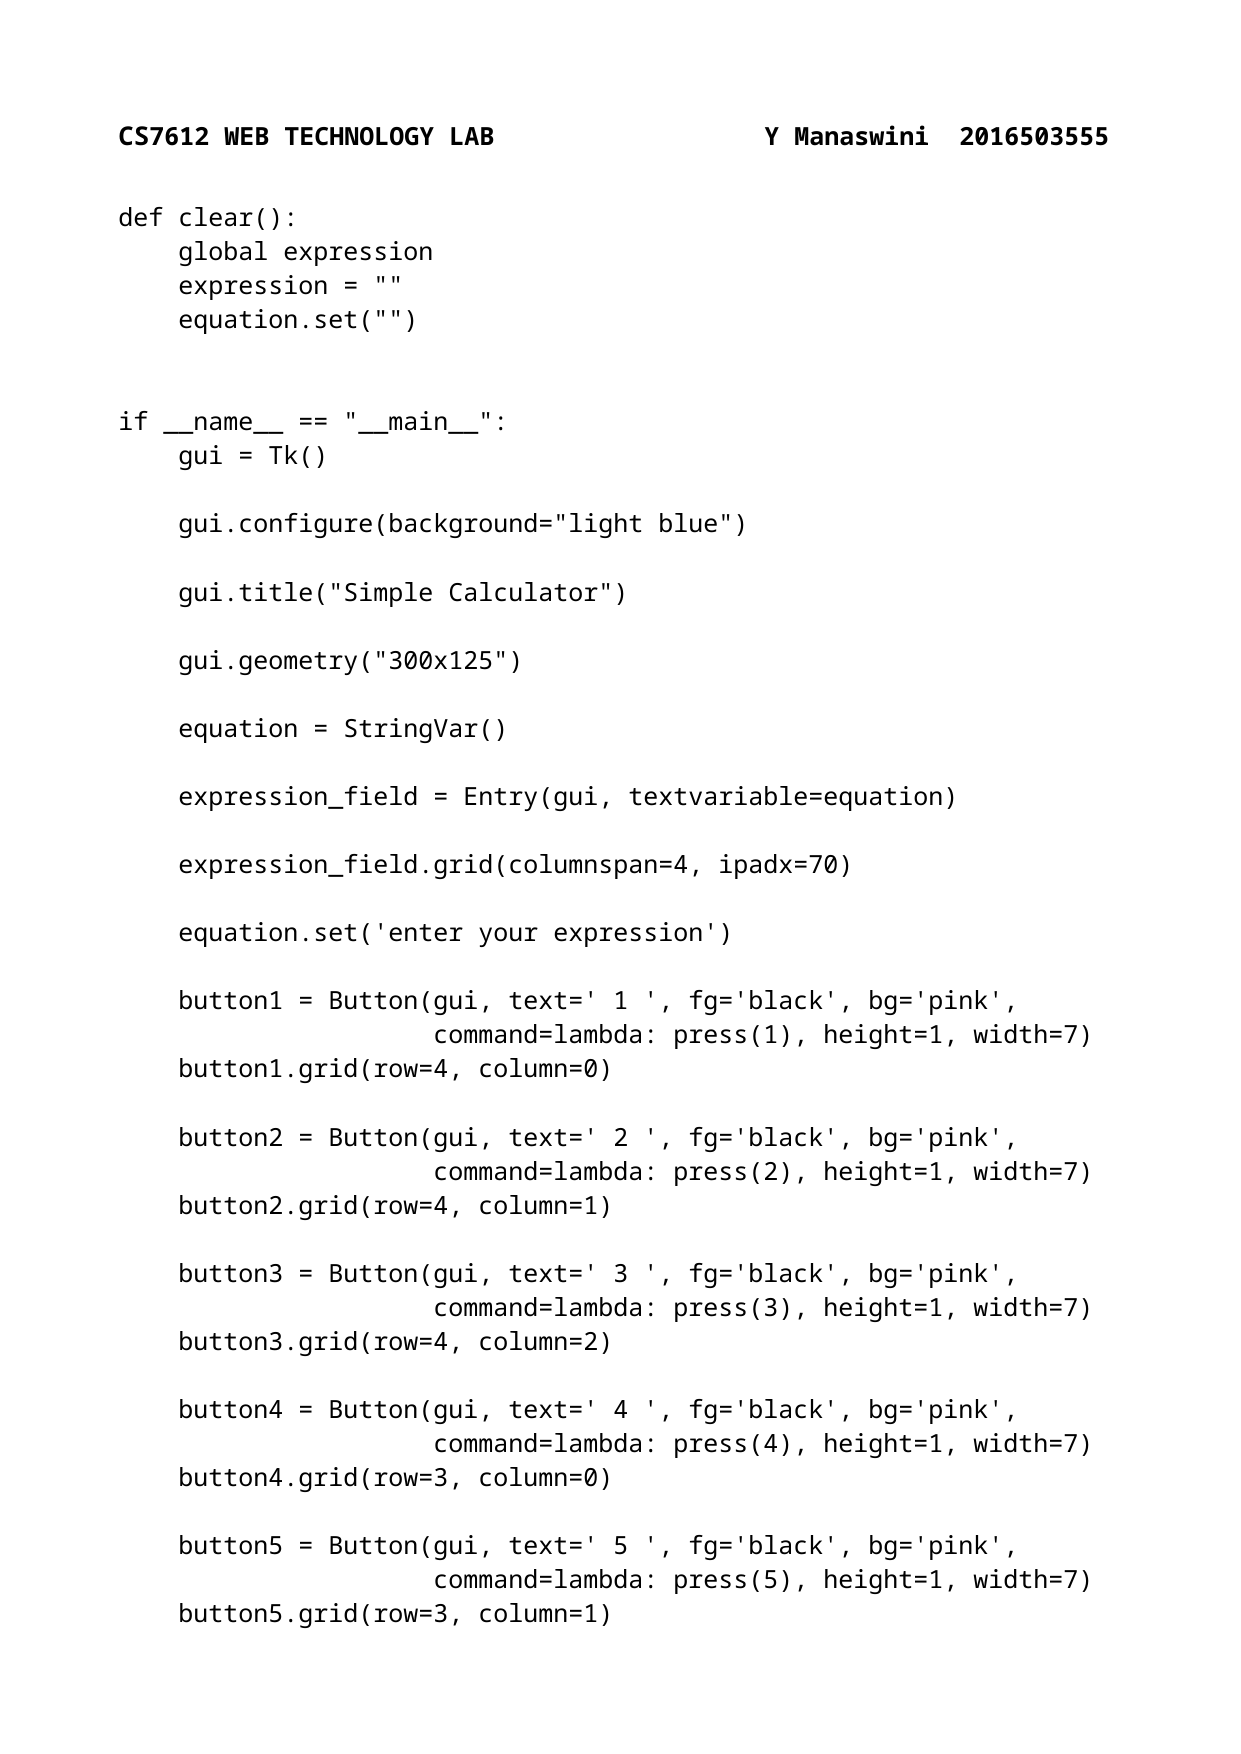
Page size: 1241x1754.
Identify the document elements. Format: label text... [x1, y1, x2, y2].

text gui = Tk() [118, 438, 1122, 472]
text def clear(): [118, 199, 1122, 233]
text command=lambda: press(3), height=1, width=7) [118, 1289, 1122, 1323]
text button2.grid(row=4, column=1) [118, 1187, 1122, 1221]
text expression = "" [118, 268, 1122, 302]
text expression_field = Entry(gui, textvariable=equation) [118, 778, 1122, 813]
text command=lambda: press(2), height=1, width=7) [118, 1153, 1122, 1187]
text button5.grid(row=3, column=1) [118, 1596, 1122, 1630]
text button4 = Button(gui, text=' 4 ', fg='black', bg='pink', [118, 1392, 1122, 1426]
text if __name__ == "__main__": [118, 404, 1122, 438]
text gui.configure(background="light blue") [118, 506, 1122, 540]
text command=lambda: press(4), height=1, width=7) [118, 1426, 1122, 1460]
text button2 = Button(gui, text=' 2 ', fg='black', bg='pink', [118, 1119, 1122, 1153]
text expression_field.grid(columnspan=4, ipadx=70) [118, 847, 1122, 881]
text equation.set("") [118, 302, 1122, 336]
text command=lambda: press(1), height=1, width=7) [118, 1017, 1122, 1051]
text button3 = Button(gui, text=' 3 ', fg='black', bg='pink', [118, 1255, 1122, 1289]
text button4.grid(row=3, column=0) [118, 1460, 1122, 1494]
text button5 = Button(gui, text=' 5 ', fg='black', bg='pink', [118, 1528, 1122, 1562]
text equation = StringVar() [118, 710, 1122, 744]
text gui.geometry("300x125") [118, 642, 1122, 676]
text equation.set('enter your expression') [118, 915, 1122, 949]
text button1 = Button(gui, text=' 1 ', fg='black', bg='pink', [118, 983, 1122, 1017]
text button1.grid(row=4, column=0) [118, 1051, 1122, 1085]
text command=lambda: press(5), height=1, width=7) [118, 1562, 1122, 1596]
text button3.grid(row=4, column=2) [118, 1323, 1122, 1358]
text global expression [118, 233, 1122, 268]
text gui.title("Simple Calculator") [118, 574, 1122, 608]
